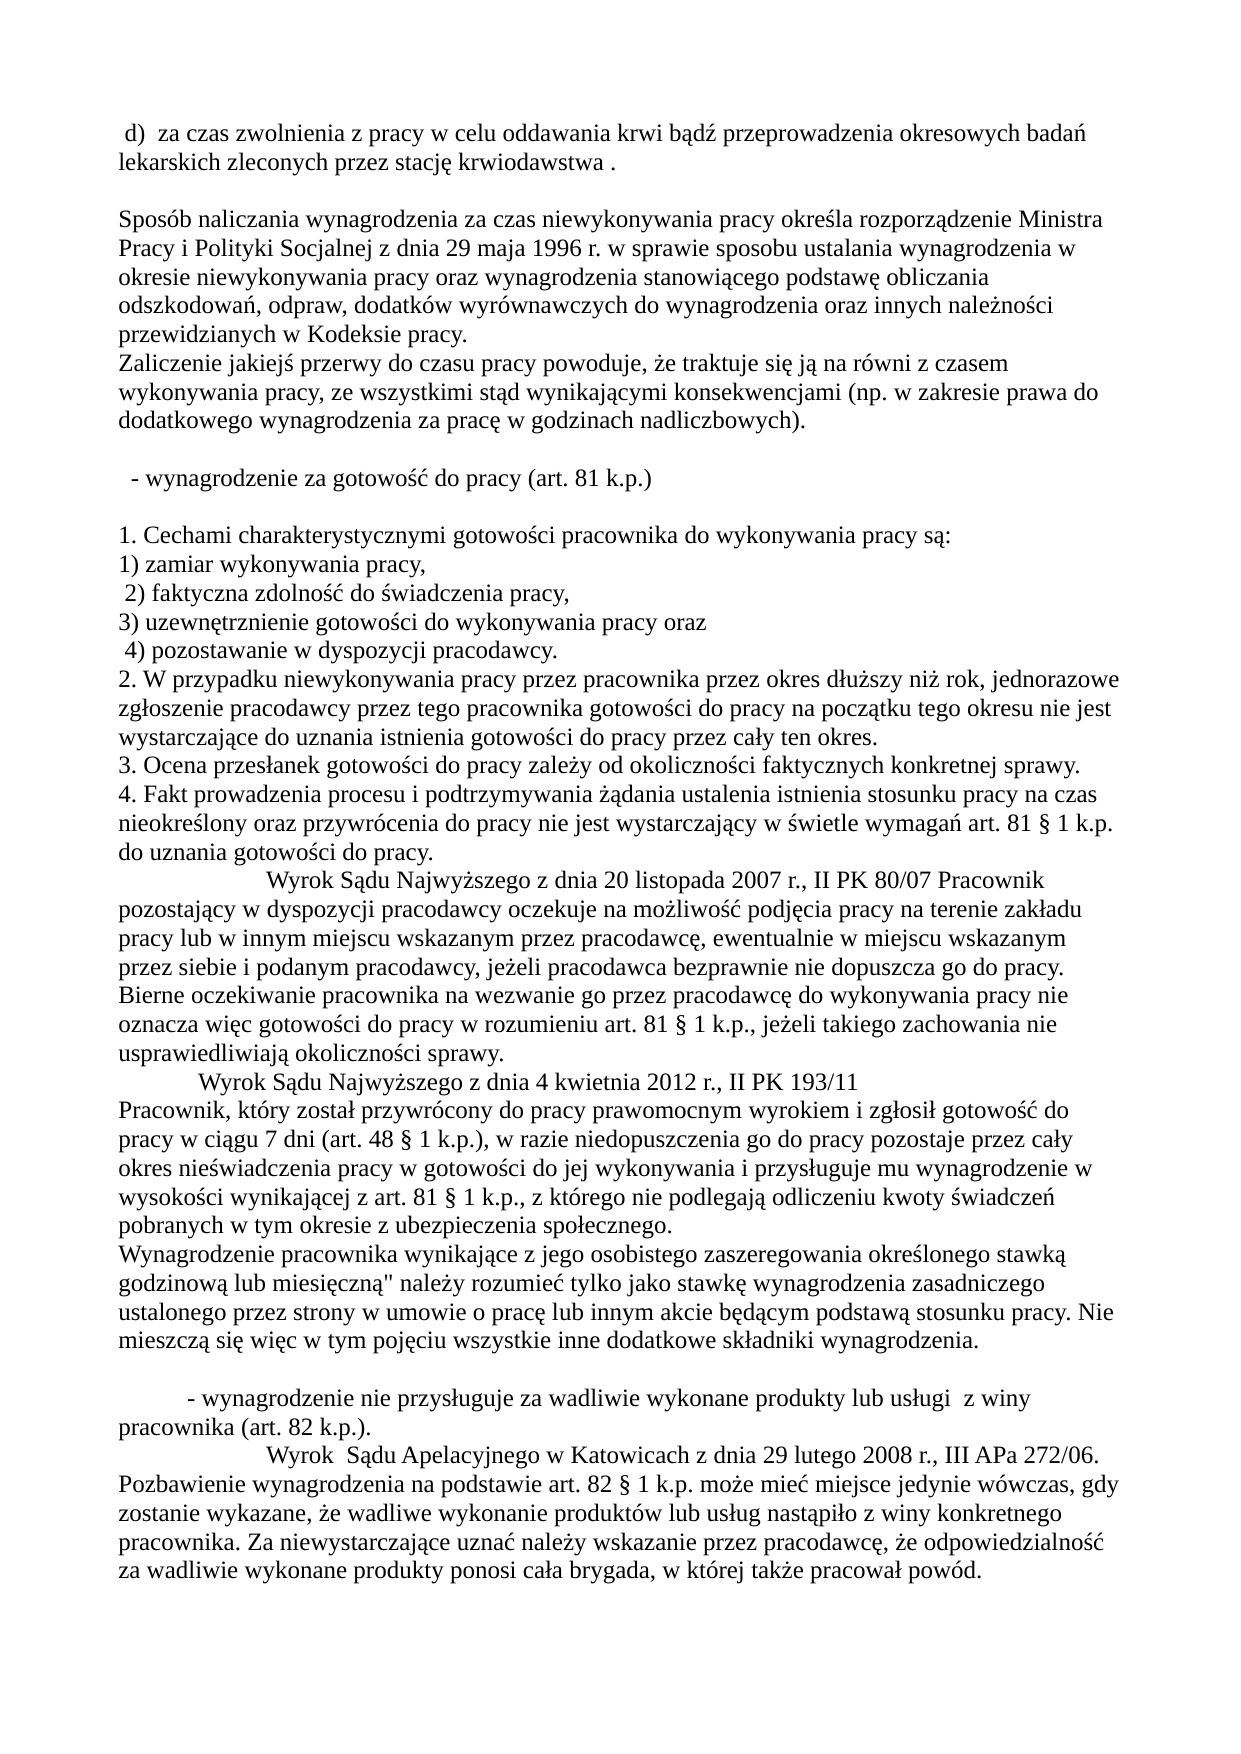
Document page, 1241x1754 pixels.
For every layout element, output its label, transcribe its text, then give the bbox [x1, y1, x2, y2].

text Sposób naliczania wynagrodzenia za czas niewykonywania pracy określa rozporządzenie Ministra Pracy i Polityki Socjalnej z dnia 29 maja 1996 r. w sprawie sposobu ustalania wynagrodzenia w okresie niewykonywania pracy oraz wynagrodzenia stanowiącego podstawę obliczania odszkodowań, odpraw, dodatków wyrównawczych do wynagrodzenia oraz innych należności przewidzianych w Kodeksie pracy. [118, 204, 1122, 348]
text 4. Fakt prowadzenia procesu i podtrzymywania żądania ustalenia istnienia stosunku pracy na czas nieokreślony oraz przywrócenia do pracy nie jest wystarczający w świetle wymagań art. 81 § 1 k.p. do uznania gotowości do pracy. [118, 779, 1122, 866]
text Wynagrodzenie pracownika wynikające z jego osobistego zaszeregowania określonego stawką godzinową lub miesięczną" należy rozumieć tylko jako stawkę wynagrodzenia zasadniczego ustalonego przez strony w umowie o pracę lub innym akcie będącym podstawą stosunku pracy. Nie mieszczą się więc w tym pojęciu wszystkie inne dodatkowe składniki wynagrodzenia. [118, 1239, 1122, 1354]
text 1. Cechami charakterystycznymi gotowości pracownika do wykonywania pracy są: [118, 521, 1122, 549]
text 2) faktyczna zdolność do świadczenia pracy, [118, 578, 1122, 607]
text Pozbawienie wynagrodzenia na podstawie art. 82 § 1 k.p. może mieć miejsce jedynie wówczas, gdy zostanie wykazane, że wadliwe wykonanie produktów lub usług nastąpiło z winy konkretnego pracownika. Za niewystarczające uznać należy wskazanie przez pracodawcę, że odpowiedzialność za wadliwie wykonane produkty ponosi cała brygada, w której także pracował powód. [118, 1469, 1122, 1584]
text Zaliczenie jakiejś przerwy do czasu pracy powoduje, że traktuje się ją na równi z czasem wykonywania pracy, ze wszystkimi stąd wynikającymi konsekwencjami (np. w zakresie prawa do dodatkowego wynagrodzenia za pracę w godzinach nadliczbowych). [118, 348, 1122, 434]
text 1) zamiar wykonywania pracy, [118, 549, 1122, 578]
text 3) uzewnętrznienie gotowości do wykonywania pracy oraz [118, 607, 1122, 636]
text - wynagrodzenie za gotowość do pracy (art. 81 k.p.) [118, 463, 1122, 492]
text Wyrok Sądu Apelacyjnego w Katowicach z dnia 29 lutego 2008 r., III APa 272/06. [118, 1441, 1122, 1469]
text Pracownik, który został przywrócony do pracy prawomocnym wyrokiem i zgłosił gotowość do pracy w ciągu 7 dni (art. 48 § 1 k.p.), w razie niedopuszczenia go do pracy pozostaje przez cały okres nieświadczenia pracy w gotowości do jej wykonywania i przysługuje mu wynagrodzenie w wysokości wynikającej z art. 81 § 1 k.p., z którego nie podlegają odliczeniu kwoty świadczeń pobranych w tym okresie z ubezpieczenia społecznego. [118, 1096, 1122, 1239]
text d) za czas zwolnienia z pracy w celu oddawania krwi bądź przeprowadzenia okresowych badań lekarskich zleconych przez stację krwiodawstwa . [118, 118, 1122, 176]
text 3. Ocena przesłanek gotowości do pracy zależy od okoliczności faktycznych konkretnej sprawy. [118, 751, 1122, 779]
text Wyrok Sądu Najwyższego z dnia 4 kwietnia 2012 r., II PK 193/11 [118, 1067, 1122, 1096]
text - wynagrodzenie nie przysługuje za wadliwie wykonane produkty lub usługi z winy pracownika (art. 82 k.p.). [118, 1383, 1122, 1441]
text 4) pozostawanie w dyspozycji pracodawcy. [118, 636, 1122, 664]
text 2. W przypadku niewykonywania pracy przez pracownika przez okres dłuższy niż rok, jednorazowe zgłoszenie pracodawcy przez tego pracownika gotowości do pracy na początku tego okresu nie jest wystarczające do uznania istnienia gotowości do pracy przez cały ten okres. [118, 664, 1122, 751]
text Wyrok Sądu Najwyższego z dnia 20 listopada 2007 r., II PK 80/07 Pracownik pozostający w dyspozycji pracodawcy oczekuje na możliwość podjęcia pracy na terenie zakładu pracy lub w innym miejscu wskazanym przez pracodawcę, ewentualnie w miejscu wskazanym przez siebie i podanym pracodawcy, jeżeli pracodawca bezprawnie nie dopuszcza go do pracy. Bierne oczekiwanie pracownika na wezwanie go przez pracodawcę do wykonywania pracy nie oznacza więc gotowości do pracy w rozumieniu art. 81 § 1 k.p., jeżeli takiego zachowania nie usprawiedliwiają okoliczności sprawy. [118, 866, 1122, 1067]
